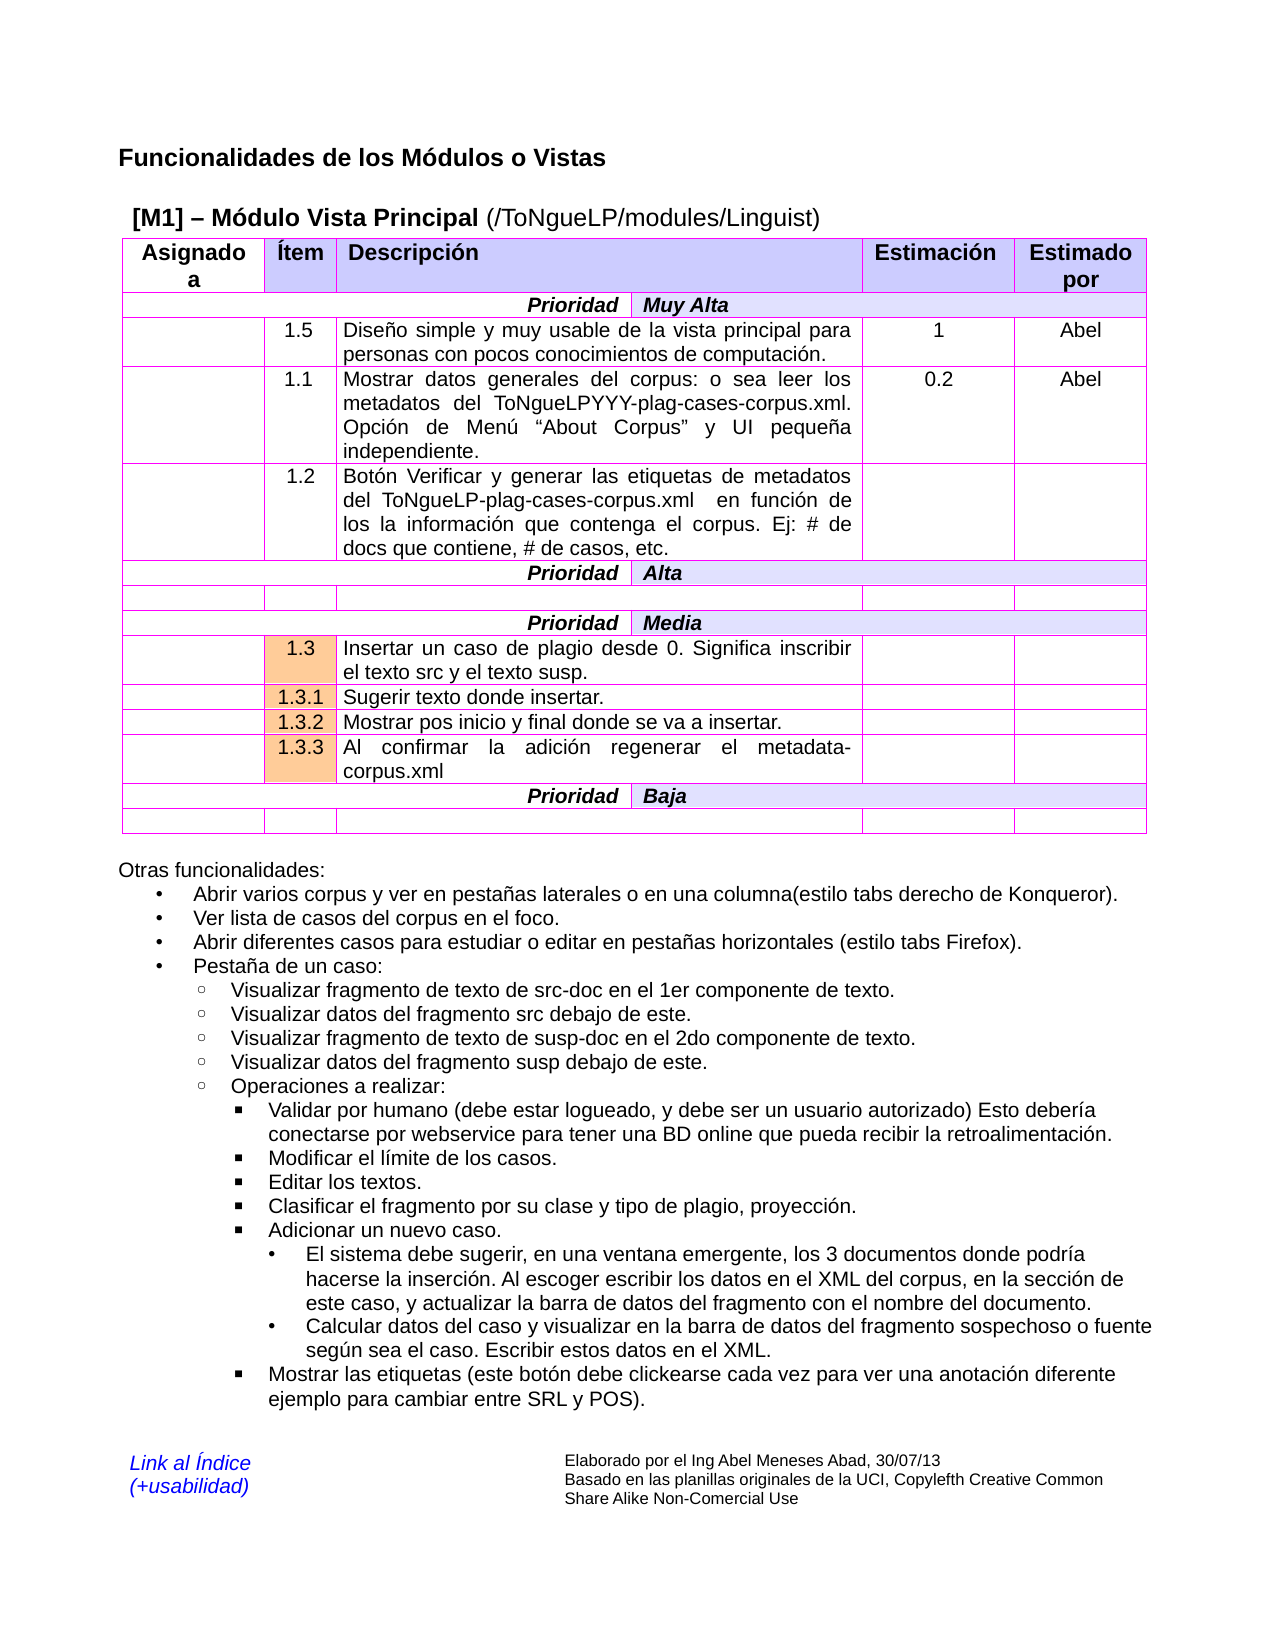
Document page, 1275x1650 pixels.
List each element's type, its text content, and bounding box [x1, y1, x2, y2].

table_cell [863, 636, 1014, 683]
table_cell 1.2 [265, 464, 336, 559]
table_cell 1.5 [265, 318, 336, 366]
table_cell [265, 586, 336, 609]
subtitle Abrir diferentes casos para estudiar o editar en pestañas horizontales (estilo tabs Firefox). [156, 929, 1157, 954]
table_cell [863, 685, 1014, 708]
subtitle Otras funcionalidades: [118, 857, 1157, 881]
table_cell [863, 464, 1014, 559]
subtitle Mostrar las etiquetas (este botón debe clickearse cada vez para ver una anotación diferente ejemplo para cambiar entre SRL y POS). [231, 1362, 1157, 1410]
table_cell 1.1 [265, 367, 336, 463]
subtitle Visualizar fragmento de texto de susp-doc en el 2do componente de texto. [193, 1026, 1157, 1050]
table_cell [265, 809, 336, 832]
table_cell 1.3.2 [265, 710, 336, 733]
table_cell [337, 586, 862, 609]
subtitle Visualizar datos del fragmento susp debajo de este. [193, 1050, 1157, 1074]
table_cell [1015, 464, 1146, 559]
table_cell Baja [632, 784, 1146, 807]
subtitle Adicionar un nuevo caso. [231, 1218, 1157, 1242]
table_cell Abel [1015, 318, 1146, 366]
table_cell [123, 809, 264, 832]
table_cell [863, 710, 1014, 733]
table_cell Abel [1015, 367, 1146, 463]
table_cell Mostrar datos generales del corpus: o sea leer los metadatos del ToNgueLPYYY-plag-cases-corpus.xml. Opción de Menú “About Corpus” y UI pequeña independiente. [337, 367, 862, 463]
subtitle Ver lista de casos del corpus en el foco. [156, 906, 1157, 929]
table_header Descripción [337, 239, 862, 292]
table_cell [123, 710, 264, 733]
table_cell Prioridad [123, 611, 631, 634]
table_cell [123, 636, 264, 683]
table_cell 0.2 [863, 367, 1014, 463]
table_header Asignado a [123, 239, 264, 292]
table_cell [123, 685, 264, 708]
subtitle Clasificar el fragmento por su clase y tipo de plagio, proyección. [231, 1194, 1157, 1218]
subtitle Abrir varios corpus y ver en pestañas laterales o en una columna(estilo tabs derecho de Konqueror). [156, 881, 1157, 906]
subtitle Modificar el límite de los casos. [231, 1146, 1157, 1170]
table_cell [863, 735, 1014, 782]
table_cell [123, 367, 264, 463]
subtitle Operaciones a realizar: [193, 1074, 1157, 1098]
table_cell Mostrar pos inicio y final donde se va a insertar. [337, 710, 862, 733]
table_cell Insertar un caso de plagio desde 0. Significa inscribir el texto src y el texto susp. [337, 636, 862, 683]
table_cell Prioridad [123, 561, 631, 584]
table_cell Al confirmar la adición regenerar el metadata-corpus.xml [337, 735, 862, 782]
table_cell 1.3.1 [265, 685, 336, 708]
table_header Ítem [265, 239, 336, 292]
table_cell [123, 318, 264, 366]
subtitle Visualizar datos del fragmento src debajo de este. [193, 1002, 1157, 1026]
table_header Estimado por [1015, 239, 1146, 292]
subtitle [M1] – Módulo Vista Principal (/ToNgueLP/modules/Linguist) [118, 203, 1157, 232]
table_cell [1015, 636, 1146, 683]
table_cell [1015, 809, 1146, 832]
table_cell [1015, 735, 1146, 782]
table_cell [863, 809, 1014, 832]
table_cell Media [632, 611, 1146, 634]
table_cell [337, 809, 862, 832]
table_cell Prioridad [123, 784, 631, 807]
table_cell Botón Verificar y generar las etiquetas de metadatos del ToNgueLP-plag-cases-corpus.xml en función de los la información que contenga el corpus. Ej: # de docs que contiene, # de casos, etc. [337, 464, 862, 559]
table_header Estimación [863, 239, 1014, 292]
subtitle Funcionalidades de los Módulos o Vistas [118, 143, 1157, 172]
table_cell 1 [863, 318, 1014, 366]
subtitle Pestaña de un caso: [156, 954, 1157, 978]
subtitle Editar los textos. [231, 1170, 1157, 1194]
table_cell Alta [632, 561, 1146, 584]
subtitle Visualizar fragmento de texto de src-doc en el 1er componente de texto. [193, 978, 1157, 1002]
table_cell [123, 464, 264, 559]
subtitle Validar por humano (debe estar logueado, y debe ser un usuario autorizado) Esto debería conectarse por webservice para tener una BD online que pueda recibir la retroalimentación. [231, 1098, 1157, 1146]
table_cell Muy Alta [632, 293, 1146, 317]
table_cell [1015, 586, 1146, 609]
table_cell [123, 735, 264, 782]
table_cell 1.3.3 [265, 735, 336, 782]
table_cell [1015, 685, 1146, 708]
table_cell [123, 586, 264, 609]
table_cell 1.3 [265, 636, 336, 683]
table_cell Diseño simple y muy usable de la vista principal para personas con pocos conocimientos de computación. [337, 318, 862, 366]
table_cell Prioridad [123, 293, 631, 317]
table_cell Sugerir texto donde insertar. [337, 685, 862, 708]
table_cell [1015, 710, 1146, 733]
table_cell [863, 586, 1014, 609]
subtitle Calcular datos del caso y visualizar en la barra de datos del fragmento sospechoso o fuente según sea el caso. Escribir estos datos en el XML. [268, 1314, 1157, 1362]
subtitle El sistema debe sugerir, en una ventana emergente, los 3 documentos donde podría hacerse la inserción. Al escoger escribir los datos en el XML del corpus, en la sección de este caso, y actualizar la barra de datos del fragmento con el nombre del documento. [268, 1242, 1157, 1314]
